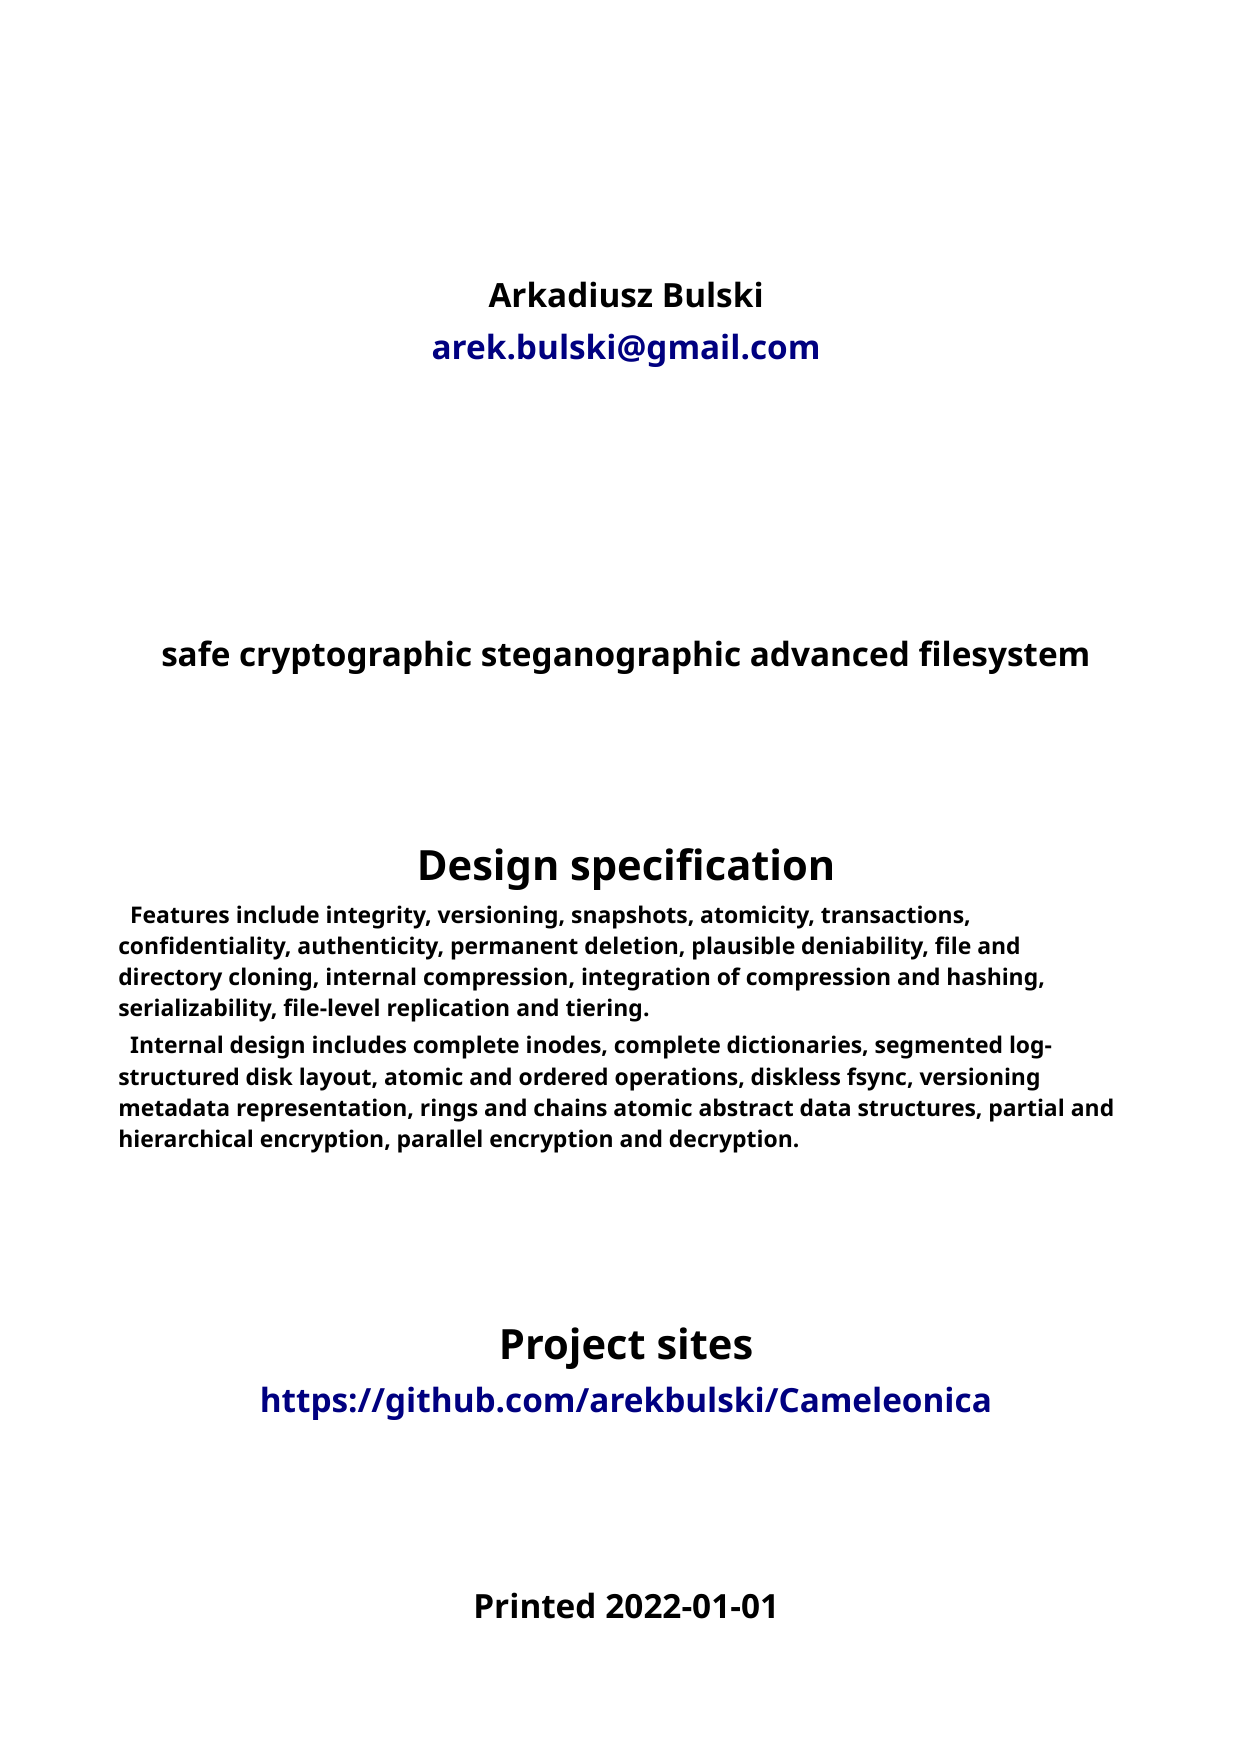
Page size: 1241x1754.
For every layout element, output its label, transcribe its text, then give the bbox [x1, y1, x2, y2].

text Internal design includes complete inodes, complete dictionaries, segmented log-structured disk layout, atomic and ordered operations, diskless fsync, versioning metadata representation, rings and chains atomic abstract data structures, partial and hierarchical encryption, parallel encryption and decryption. [118, 1029, 1122, 1154]
text Design specification [118, 836, 1122, 893]
text Features include integrity, versioning, snapshots, atomicity, transactions, confidentiality, authenticity, permanent deletion, plausible deniability, file and directory cloning, internal compression, integration of compression and hashing, serializability, file-level replication and tiering. [118, 898, 1122, 1023]
text Project sites [118, 1314, 1122, 1371]
text https://github.com/arekbulski/Cameleonica [118, 1377, 1122, 1423]
text arek.bulski@gmail.com [118, 323, 1122, 369]
text safe cryptographic steganographic advanced filesystem [118, 529, 1122, 676]
text Arkadiusz Bulski [118, 272, 1122, 318]
text Printed 2021-12-31 [118, 1583, 1122, 1628]
